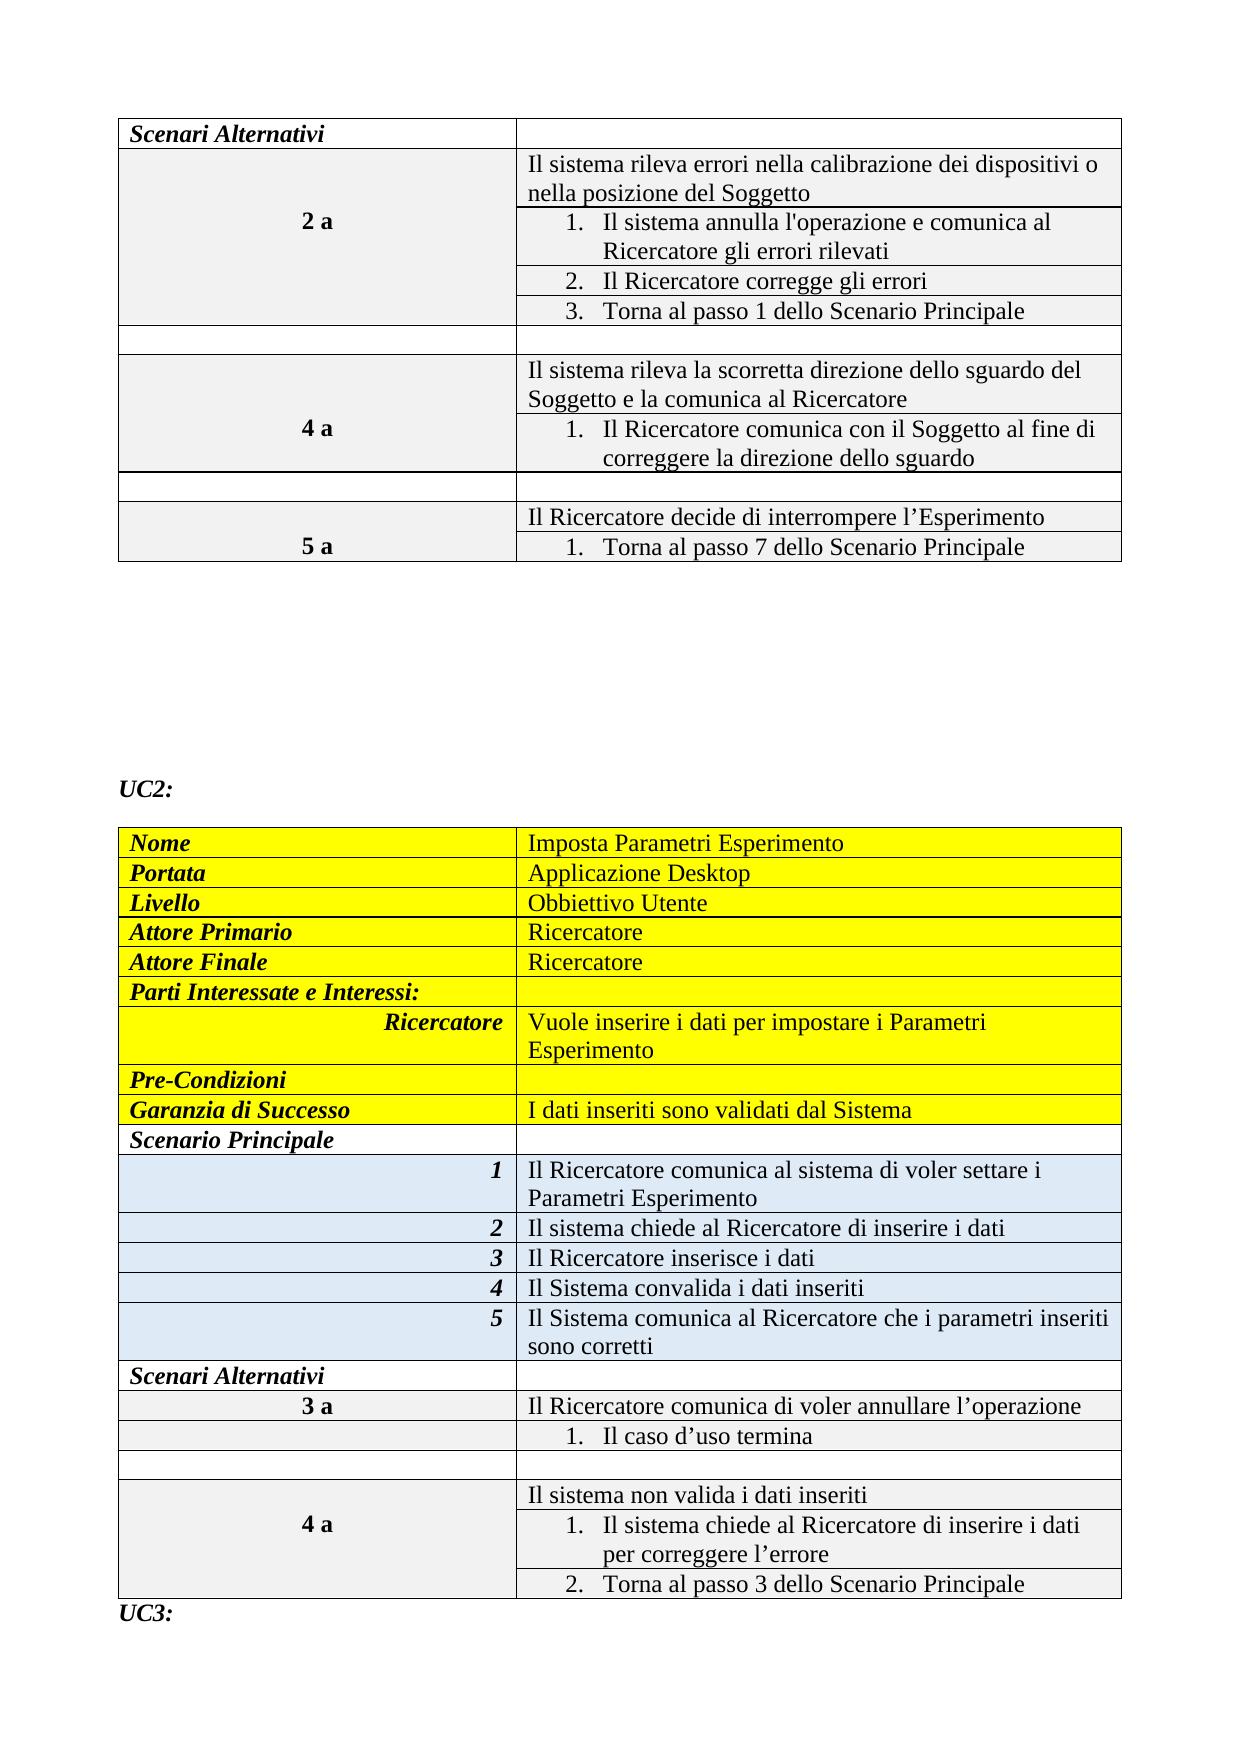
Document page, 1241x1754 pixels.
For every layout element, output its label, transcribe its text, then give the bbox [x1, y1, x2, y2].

table_cell Ricercatore [517, 947, 1121, 976]
table_header Imposta Parametri Esperimento [517, 828, 1121, 857]
table_cell Il sistema rileva la scorretta direzione dello sguardo del Soggetto e la comunica al Ricercatore [517, 355, 1121, 413]
table_cell Il sistema chiede al Ricercatore di inserire i dati [517, 1213, 1121, 1242]
table_cell Il Ricercatore comunica con il Soggetto al fine di correggere la direzione dello sguardo [517, 414, 1121, 471]
table_cell Il sistema rileva errori nella calibrazione dei dispositivi o nella posizione del Soggetto [517, 149, 1121, 206]
table_cell 4 [119, 1273, 516, 1302]
table_cell [517, 977, 1121, 1006]
table_cell Il Sistema convalida i dati inseriti [517, 1273, 1121, 1302]
table_cell Garanzia di Successo [119, 1095, 516, 1124]
table_header Nome [119, 828, 516, 857]
table_cell [517, 1361, 1121, 1390]
table_cell [517, 119, 1121, 148]
table_cell [517, 326, 1121, 354]
table_cell Torna al passo 3 dello Scenario Principale [517, 1569, 1121, 1597]
table_cell Torna al passo 7 dello Scenario Principale [517, 532, 1121, 561]
table_cell Pre-Condizioni [119, 1065, 516, 1094]
table_cell [119, 473, 516, 501]
table_cell [119, 326, 516, 354]
table_cell [517, 473, 1121, 501]
table_cell Il sistema chiede al Ricercatore di inserire i dati per correggere l’errore [517, 1510, 1121, 1568]
table_cell 1 [119, 1155, 516, 1212]
table_cell Applicazione Desktop [517, 858, 1121, 887]
table_cell 5 [119, 1303, 516, 1360]
table_cell Il sistema annulla l'operazione e comunica al Ricercatore gli errori rilevati [517, 208, 1121, 265]
table_cell 4 a [119, 355, 516, 471]
table_cell Torna al passo 1 dello Scenario Principale [517, 296, 1121, 324]
table_cell [517, 1451, 1121, 1479]
table_cell Il Sistema comunica al Ricercatore che i parametri inseriti sono corretti [517, 1303, 1121, 1360]
text UC3: [118, 1599, 1122, 1627]
table_cell Scenari Alternativi [119, 1361, 516, 1390]
table_cell 2 [119, 1213, 516, 1242]
table_cell Il Ricercatore decide di interrompere l’Esperimento [517, 502, 1121, 531]
table_cell [517, 1125, 1121, 1154]
table_cell Portata [119, 858, 516, 887]
table_cell Scenario Principale [119, 1125, 516, 1154]
table_cell I dati inseriti sono validati dal Sistema [517, 1095, 1121, 1124]
table_cell Vuole inserire i dati per impostare i Parametri Esperimento [517, 1007, 1121, 1064]
table_cell Il Ricercatore corregge gli errori [517, 266, 1121, 295]
table_cell Attore Primario [119, 918, 516, 946]
table_cell Scenari Alternativi [119, 119, 516, 148]
table_cell Ricercatore [119, 1007, 516, 1064]
table_cell Attore Finale [119, 947, 516, 976]
table_cell [517, 1065, 1121, 1094]
table_cell [119, 1451, 516, 1479]
table_cell Il sistema non valida i dati inseriti [517, 1480, 1121, 1509]
table_cell 2 a [119, 149, 516, 324]
table_cell Obbiettivo Utente [517, 888, 1121, 916]
table_cell Il Ricercatore comunica di voler annullare l’operazione [517, 1391, 1121, 1420]
table_cell [119, 1421, 516, 1449]
table_cell Livello [119, 888, 516, 916]
table_cell Il Ricercatore inserisce i dati [517, 1243, 1121, 1272]
table_cell 3 [119, 1243, 516, 1272]
table_cell Il Ricercatore comunica al sistema di voler settare i Parametri Esperimento [517, 1155, 1121, 1212]
text UC2: [118, 774, 1122, 803]
table_cell 5 a [119, 502, 516, 561]
table_cell Il caso d’uso termina [517, 1421, 1121, 1449]
table_cell Ricercatore [517, 918, 1121, 946]
table_cell Parti Interessate e Interessi: [119, 977, 516, 1006]
table_cell 4 a [119, 1480, 516, 1597]
table_cell 3 a [119, 1391, 516, 1420]
